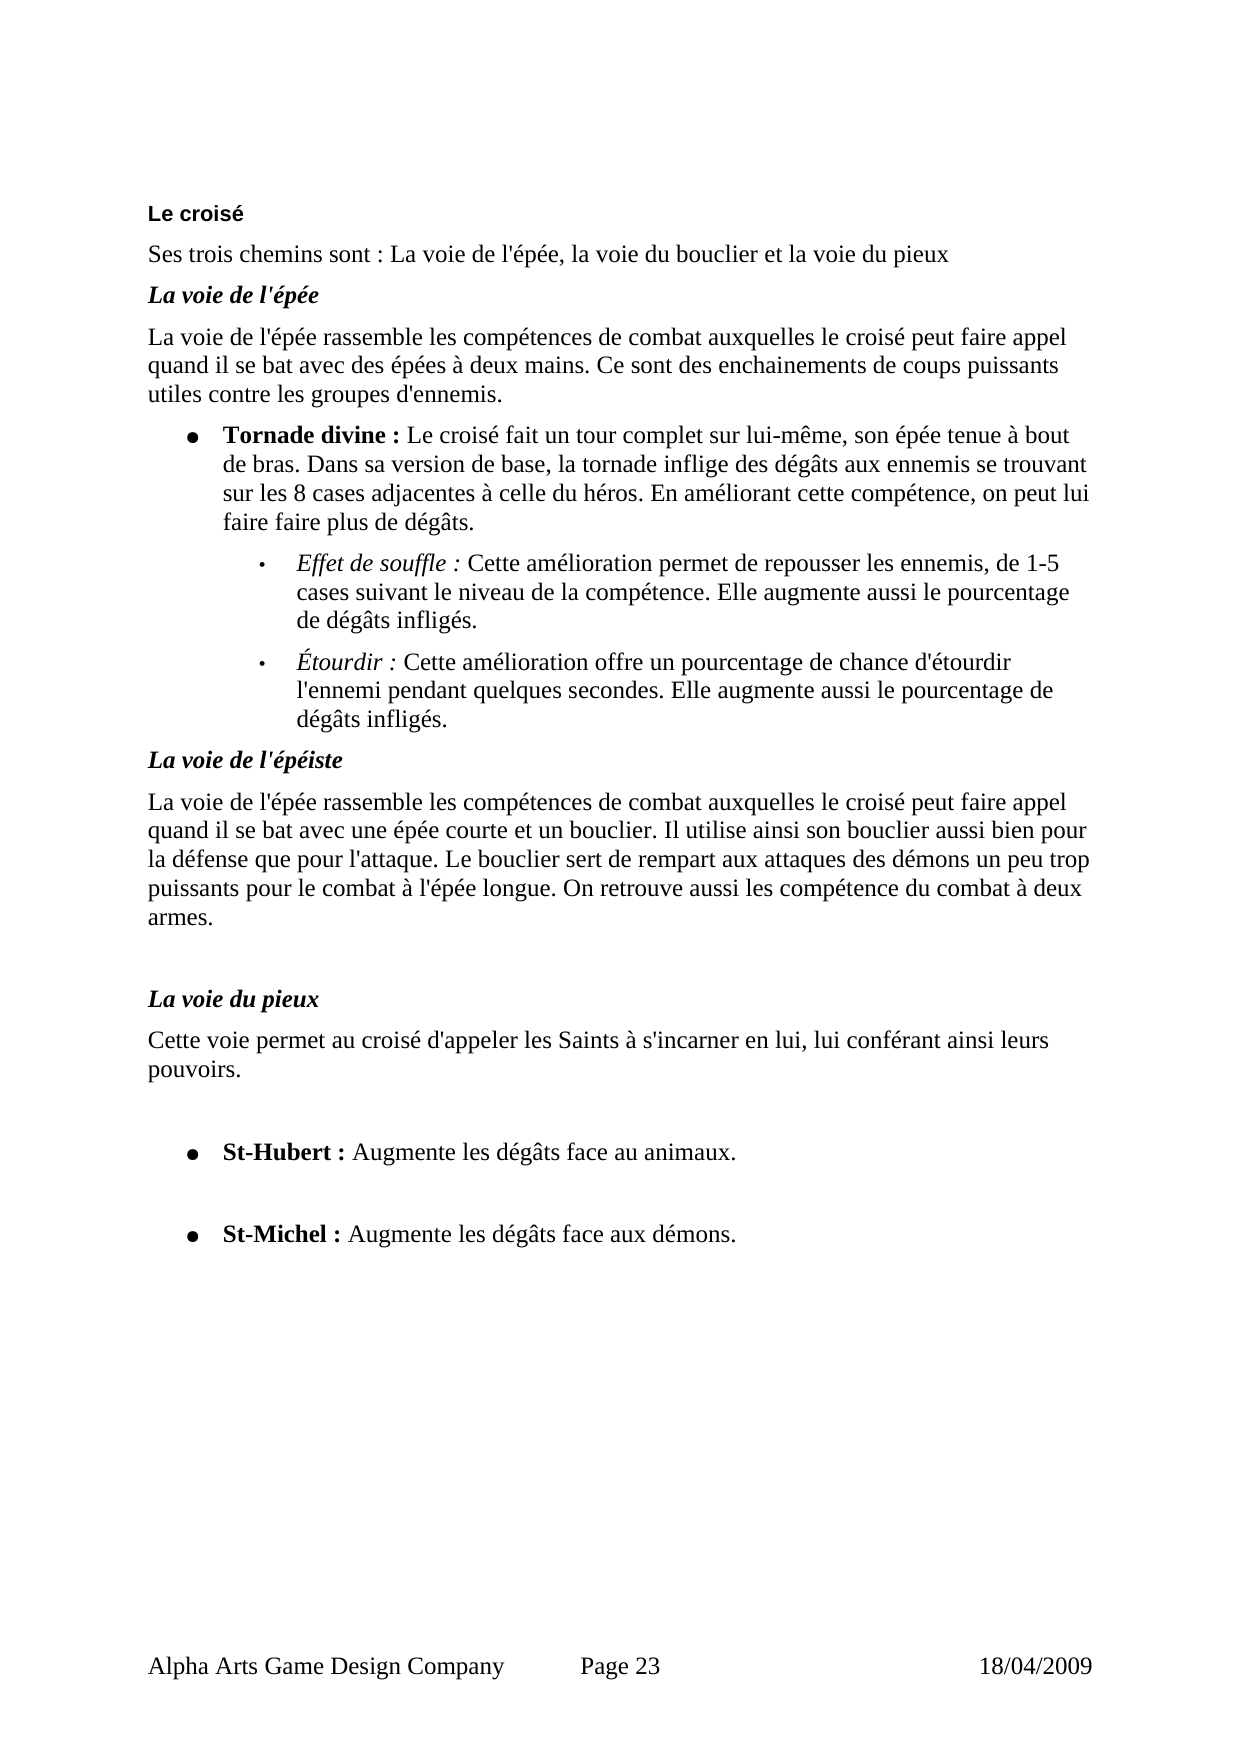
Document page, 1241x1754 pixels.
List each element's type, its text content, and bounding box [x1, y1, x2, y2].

text Cette voie permet au croisé d'appeler les Saints à s'incarner en lui, lui conférant ainsi leurs pouvoirs. [148, 1025, 1092, 1083]
text La voie de l'épée [148, 280, 1092, 309]
list Tornade divine : Le croisé fait un tour complet sur lui-même, son épée tenue à bout de bras. Dans sa version de base, la tornade inflige des dégâts aux ennemis se trouvant sur les 8 cases adjacentes à celle du héros. En améliorant cette compétence, on peut lui faire faire plus de dégâts. [185, 420, 1092, 535]
list Étourdir : Cette amélioration offre un pourcentage de chance d'étourdir l'ennemi pendant quelques secondes. Elle augmente aussi le pourcentage de dégâts infligés. [259, 647, 1092, 733]
text La voie du pieux [148, 984, 1092, 1013]
list Effet de souffle : Cette amélioration permet de repousser les ennemis, de 1-5 cases suivant le niveau de la compétence. Elle augmente aussi le pourcentage de dégâts infligés. [259, 548, 1092, 634]
text La voie de l'épée rassemble les compétences de combat auxquelles le croisé peut faire appel quand il se bat avec une épée courte et un bouclier. Il utilise ainsi son bouclier aussi bien pour la défense que pour l'attaque. Le bouclier sert de rempart aux attaques des démons un peu trop puissants pour le combat à l'épée longue. On retrouve aussi les compétence du combat à deux armes. [148, 787, 1092, 930]
text La voie de l'épéiste [148, 745, 1092, 774]
list St-Hubert : Augmente les dégâts face au animaux. [185, 1137, 1092, 1165]
subtitle Le croisé [148, 201, 1092, 227]
text La voie de l'épée rassemble les compétences de combat auxquelles le croisé peut faire appel quand il se bat avec des épées à deux mains. Ce sont des enchainements de coups puissants utiles contre les groupes d'ennemis. [148, 322, 1092, 408]
text Ses trois chemins sont : La voie de l'épée, la voie du bouclier et la voie du pieux [148, 239, 1092, 268]
list St-Michel : Augmente les dégâts face aux démons. [185, 1219, 1092, 1248]
